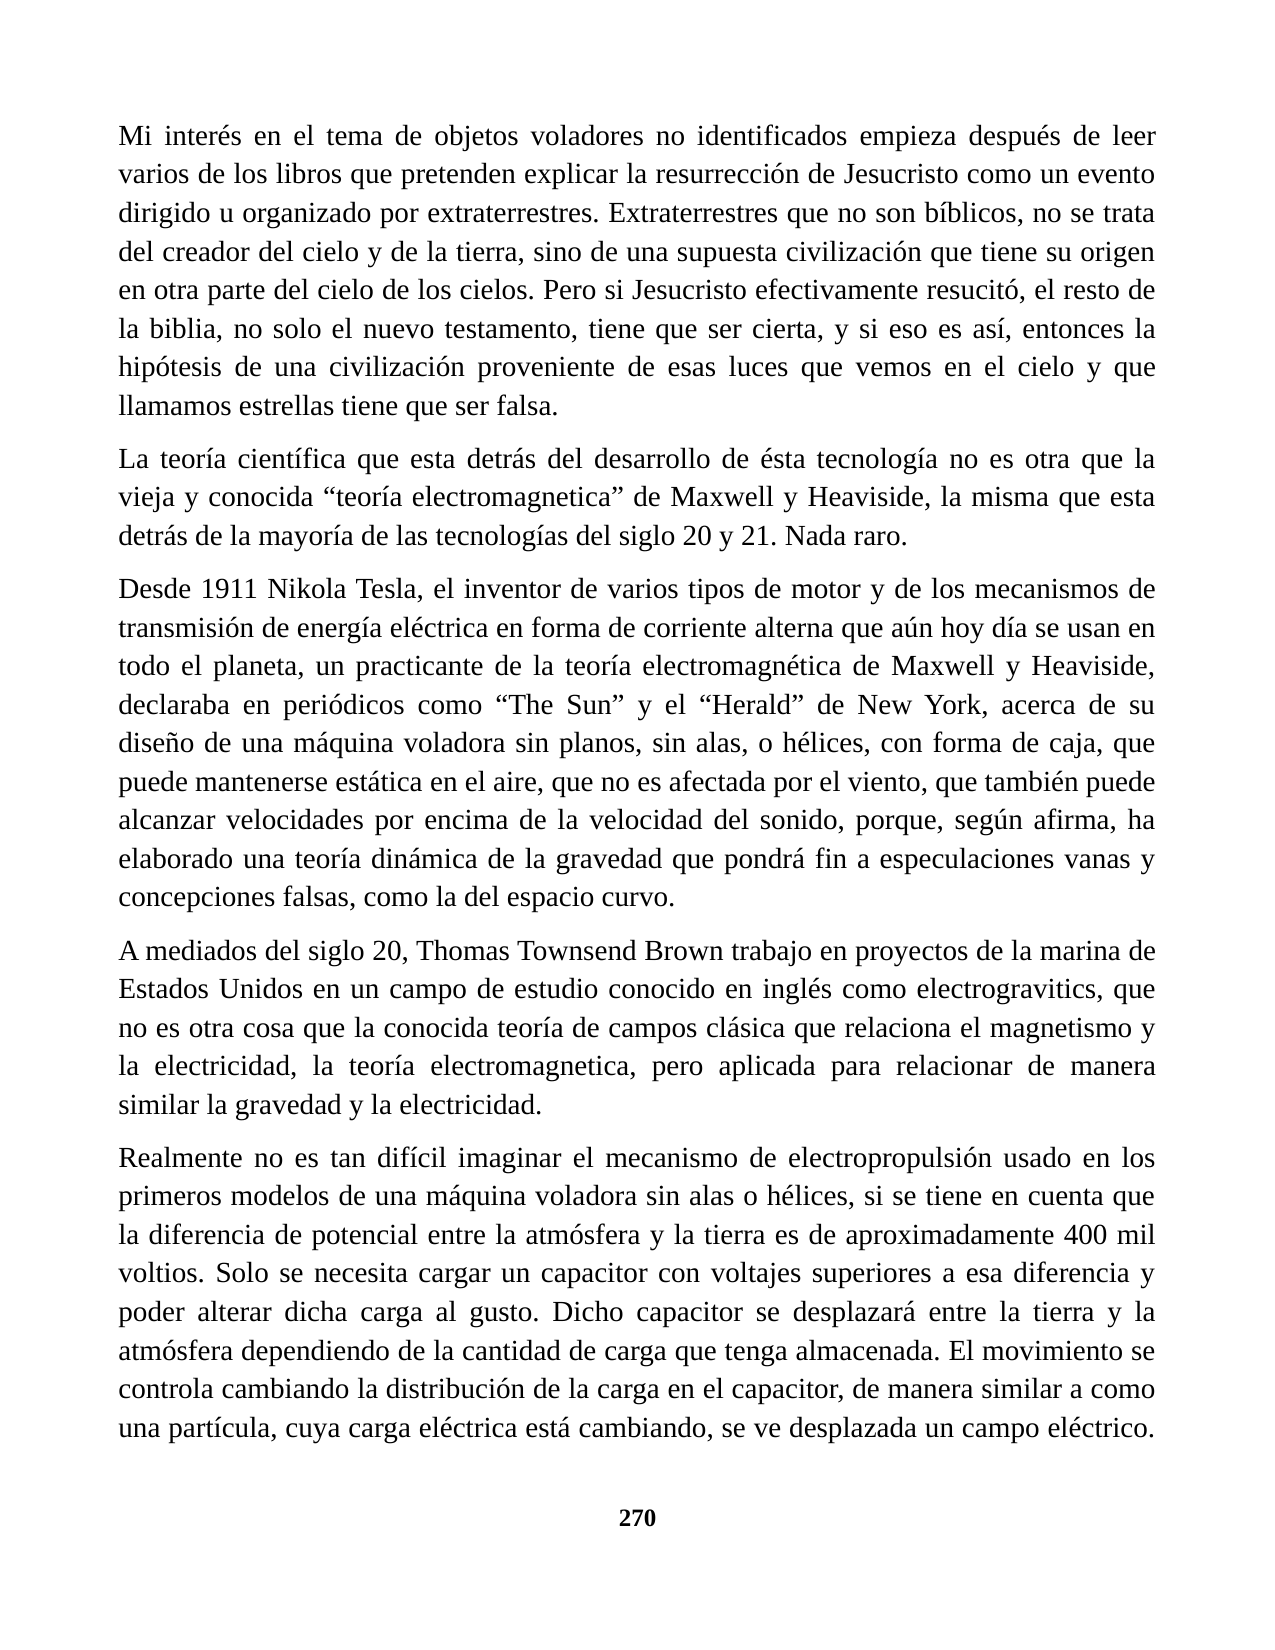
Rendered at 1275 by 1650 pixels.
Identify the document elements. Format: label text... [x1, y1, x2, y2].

text A mediados del siglo 20, Thomas Townsend Brown trabajo en proyectos de la marina de Estados Unidos en un campo de estudio conocido en inglés como electrogravitics, que no es otra cosa que la conocida teoría de campos clásica que relaciona el magnetismo y la electricidad, la teoría electromagnetica, pero aplicada para relacionar de manera similar la gravedad y la electricidad. [118, 933, 1157, 1120]
text La teoría científica que esta detrás del desarrollo de ésta tecnología no es otra que la vieja y conocida “teoría electromagnetica” de Maxwell y Heaviside, la misma que esta detrás de la mayoría de las tecnologías del siglo 20 y 21. Nada raro. [118, 441, 1157, 552]
text Desde 1911 Nikola Tesla, el inventor de varios tipos de motor y de los mecanismos de transmisión de energía eléctrica en forma de corriente alterna que aún hoy día se usan en todo el planeta, un practicante de la teoría electromagnética de Maxwell y Heaviside, declaraba en periódicos como “The Sun” y el “Herald” de New York, acerca de su diseño de una máquina voladora sin planos, sin alas, o hélices, con forma de caja, que puede mantenerse estática en el aire, que no es afectada por el viento, que también puede alcanzar velocidades por encima de la velocidad del sonido, porque, según afirma, ha elaborado una teoría dinámica de la gravedad que pondrá fin a especulaciones vanas y concepciones falsas, como la del espacio curvo. [118, 571, 1157, 913]
text Realmente no es tan difícil imaginar el mecanismo de electropropulsión usado en los primeros modelos de una máquina voladora sin alas o hélices, si se tiene en cuenta que la diferencia de potencial entre la atmósfera y la tierra es de aproximadamente 400 mil voltios. Solo se necesita cargar un capacitor con voltajes superiores a esa diferencia y poder alterar dicha carga al gusto. Dicho capacitor se desplazará entre la tierra y la atmósfera dependiendo de la cantidad de carga que tenga almacenada. El movimiento se controla cambiando la distribución de la carga en el capacitor, de manera similar a como una partícula, cuya carga eléctrica está cambiando, se ve desplazada un campo eléctrico. [118, 1140, 1157, 1443]
text Mi interés en el tema de objetos voladores no identificados empieza después de leer varios de los libros que pretenden explicar la resurrección de Jesucristo como un evento dirigido u organizado por extraterrestres. Extraterrestres que no son bíblicos, no se trata del creador del cielo y de la tierra, sino de una supuesta civilización que tiene su origen en otra parte del cielo de los cielos. Pero si Jesucristo efectivamente resucitó, el resto de la biblia, no solo el nuevo testamento, tiene que ser cierta, y si eso es así, entonces la hipótesis de una civilización proveniente de esas luces que vemos en el cielo y que llamamos estrellas tiene que ser falsa. [118, 118, 1157, 421]
